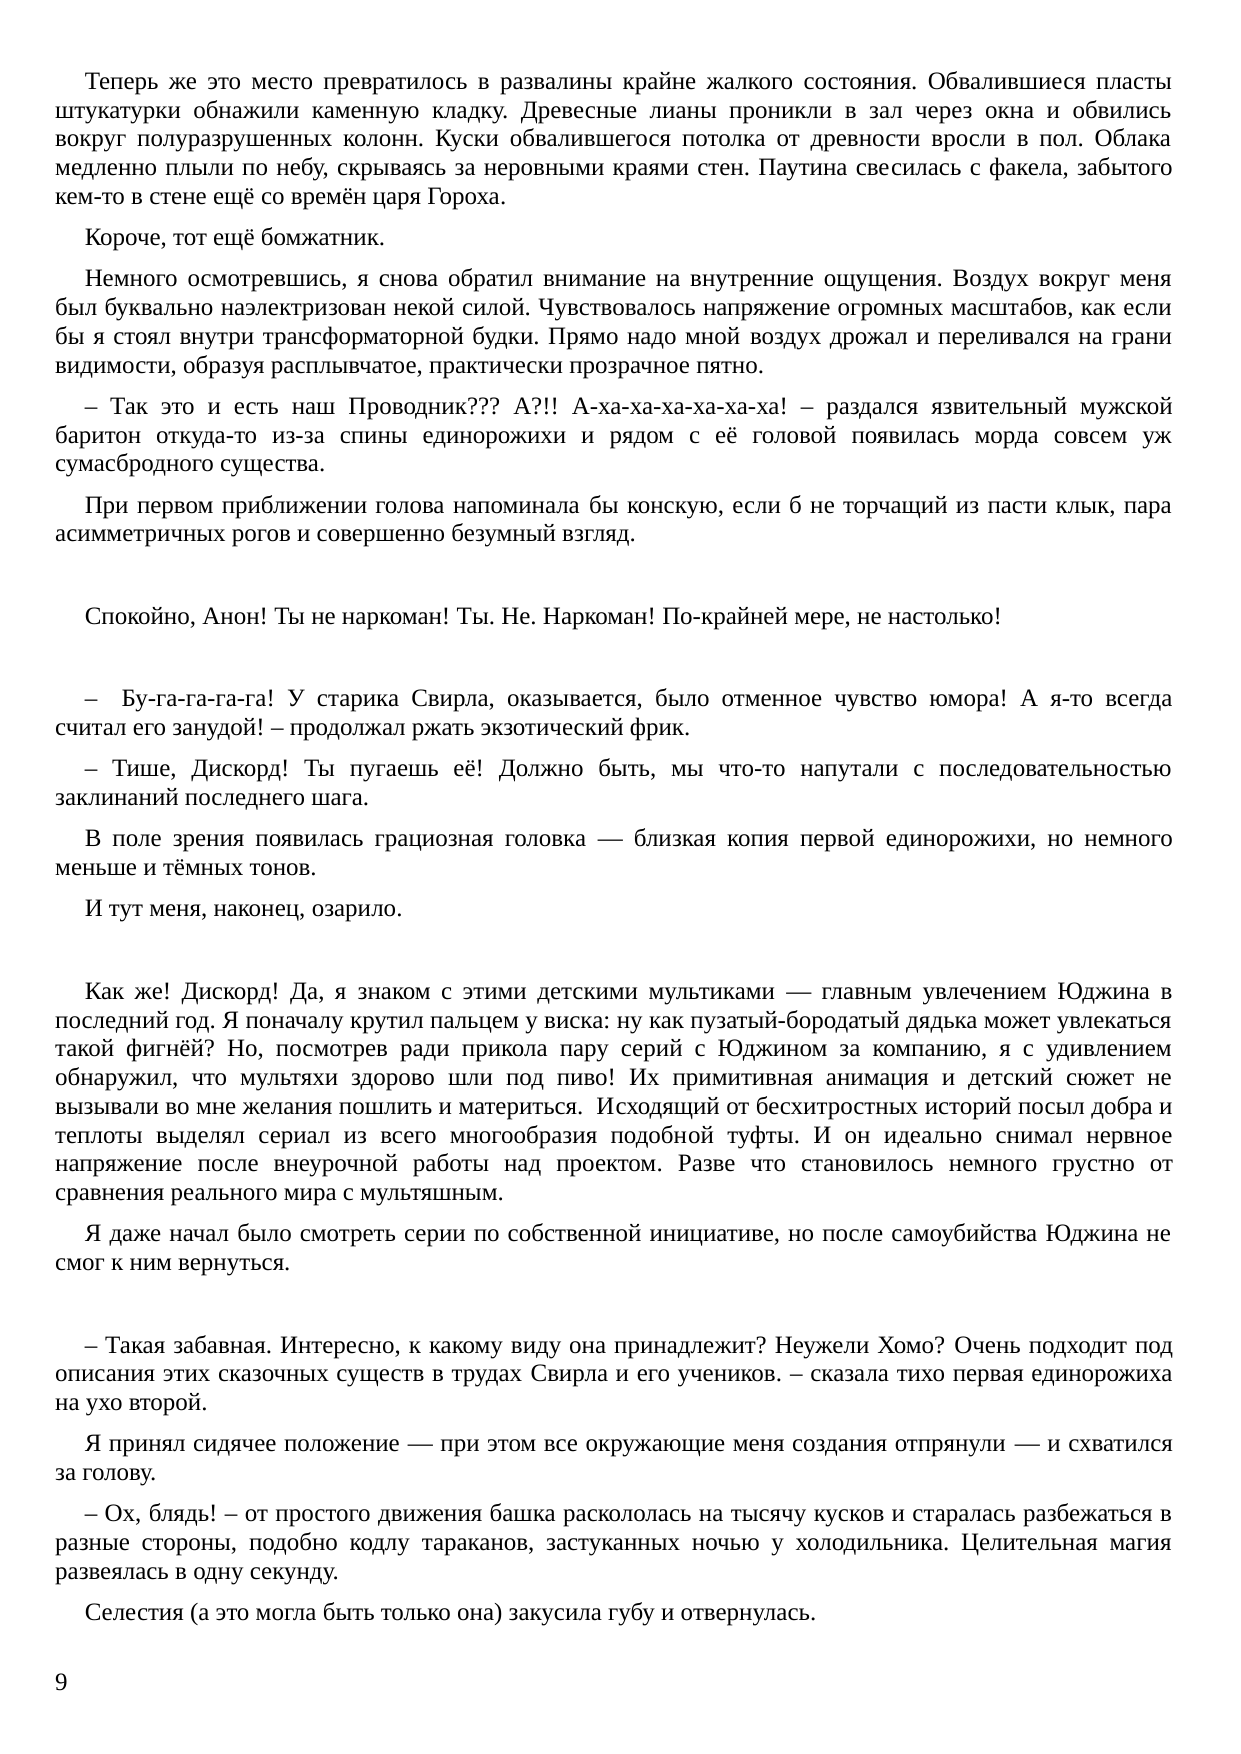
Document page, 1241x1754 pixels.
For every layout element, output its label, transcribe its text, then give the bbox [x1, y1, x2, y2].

text Короче, тот ещё бомжатник. [55, 222, 1173, 251]
text В поле зрения появилась грациозная головка — близкая копия первой единорожихи, но немного меньше и тёмных тонов. [55, 823, 1173, 881]
text Селестия (а это могла быть только она) закусила губу и отвернулась. [55, 1597, 1173, 1626]
text Немного осмотревшись, я снова обратил внимание на внутренние ощущения. Воздух вокруг меня был буквально наэлектризован некой силой. Чувствовалось напряжение огромных масштабов, как если бы я стоял внутри трансформаторной будки. Прямо надо мной воздух дрожал и переливался на грани видимости, образуя расплывчатое, практически прозрачное пятно. [55, 263, 1173, 378]
text При первом приближении голова напоминала бы конскую, если б не торчащий из пасти клык, пара асимметричных рогов и совершенно безумный взгляд. [55, 490, 1173, 547]
text Спокойно, Анон! Ты не наркоман! Ты. Не. Наркоман! По-крайней мере, не настолько! [55, 601, 1173, 630]
text Я принял сидячее положение — при этом все окружающие меня создания отпрянули — и схватился за голову. [55, 1428, 1173, 1486]
text – Такая забавная. Интересно, к какому виду она принадлежит? Неужели Хомо? Очень подходит под описания этих сказочных существ в трудах Свирла и его учеников. – сказала тихо первая единорожиха на ухо второй. [55, 1330, 1173, 1416]
text Как же! Дискорд! Да, я знаком с этими детскими мультиками — главным увлечением Юджина в последний год. Я поначалу крутил пальцем у виска: ну как пузатый-бородатый дядька может увлекаться такой фигнёй? Но, посмотрев ради прикола пару серий с Юджином за компанию, я с удивлением обнаружил, что мультяхи здорово шли под пиво! Их примитивная анимация и детский сюжет не вызывали во мне желания пошлить и материться. Исходящий от бесхитростных историй посыл добра и теплоты выделял сериал из всего многообразия подобной туфты. И он идеально снимал нервное напряжение после внеурочной работы над проектом. Разве что становилось немного грустно от сравнения реального мира с мультяшным. [55, 976, 1173, 1206]
text – Ох, блядь! – от простого движения башка раскололась на тысячу кусков и старалась разбежаться в разные стороны, подобно кодлу тараканов, застуканных ночью у холодильника. Целительная магия развеялась в одну секунду. [55, 1498, 1173, 1585]
text – Тише, Дискорд! Ты пугаешь её! Должно быть, мы что-то напутали с последовательностью заклинаний последнего шага. [55, 753, 1173, 811]
text – Так это и есть наш Проводник??? А?!! А-ха-ха-ха-ха-ха-ха! – раздался язвительный мужской баритон откуда-то из-за спины единорожихи и рядом с её головой появилась морда совсем уж сумасбродного существа. [55, 391, 1173, 477]
text Я даже начал было смотреть серии по собственной инициативе, но после самоубийства Юджина не смог к ним вернуться. [55, 1218, 1173, 1276]
text И тут меня, наконец, озарило. [55, 893, 1173, 922]
text – Бу-га-га-га-га! У старика Свирла, оказывается, было отменное чувство юмора! А я-то всегда считал его занудой! – продолжал ржать экзотический фрик. [55, 683, 1173, 741]
text Теперь же это место превратилось в развалины крайне жалкого состояния. Обвалившиеся пласты штукатурки обнажили каменную кладку. Древесные лианы проникли в зал через окна и обвились вокруг полуразрушенных колонн. Куски обвалившегося потолка от древности вросли в пол. Облака медленно плыли по небу, скрываясь за неровными краями стен. Паутина свесилась с факела, забытого кем-то в стене ещё со времён царя Гороха. [55, 66, 1173, 210]
